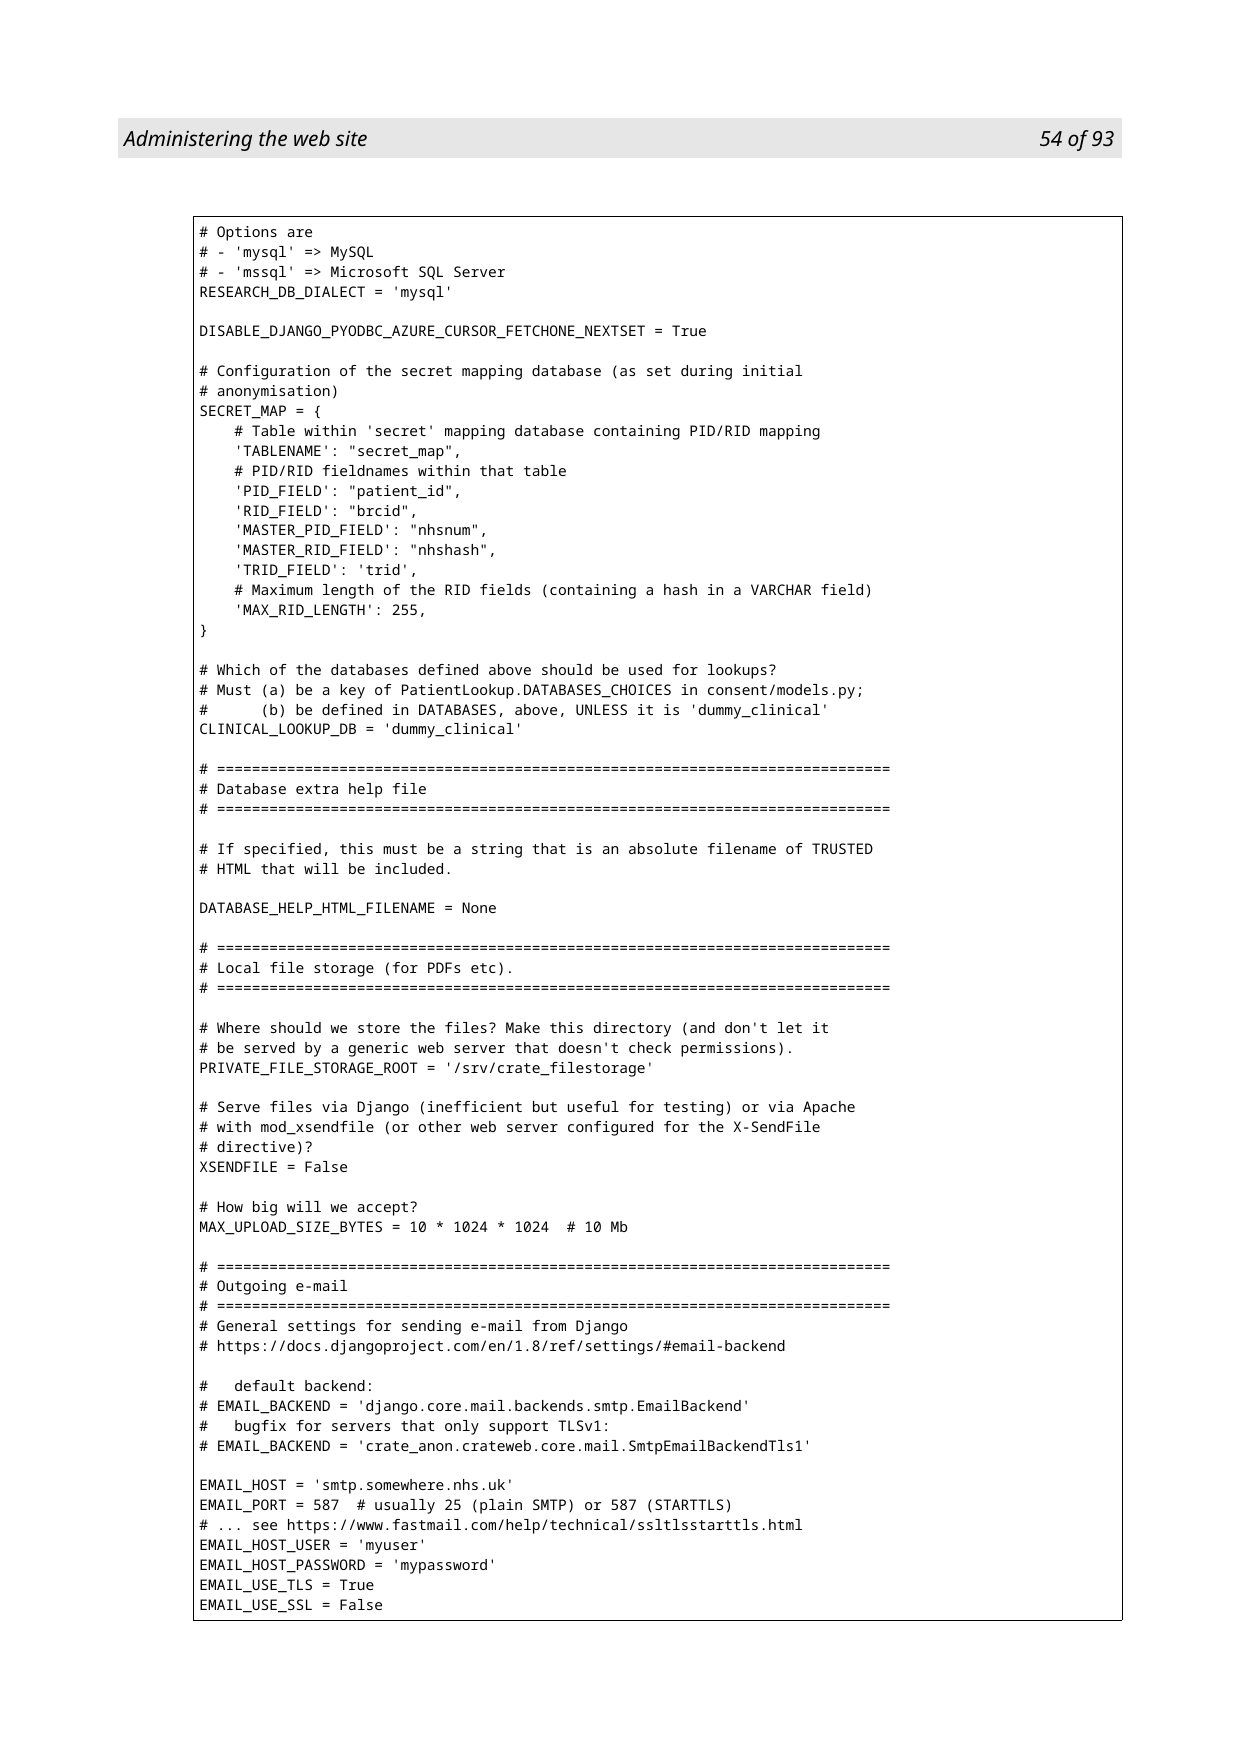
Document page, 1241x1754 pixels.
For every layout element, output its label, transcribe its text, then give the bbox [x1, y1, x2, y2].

table_header # Options are # - 'mysql' => MySQL # - 'mssql' => Microsoft SQL Server RESEARCH_DB_DIALECT = 'mysql' DISABLE_DJANGO_PYODBC_AZURE_CURSOR_FETCHONE_NEXTSET = True # Configuration of the secret mapping database (as set during initial # anonymisation) SECRET_MAP = { # Table within 'secret' mapping database containing PID/RID mapping 'TABLENAME': "secret_map", # PID/RID fieldnames within that table 'PID_FIELD': "patient_id", 'RID_FIELD': "brcid", 'MASTER_PID_FIELD': "nhsnum", 'MASTER_RID_FIELD': "nhshash", 'TRID_FIELD': 'trid', # Maximum length of the RID fields (containing a hash in a VARCHAR field) 'MAX_RID_LENGTH': 255, } # Which of the databases defined above should be used for lookups? # Must (a) be a key of PatientLookup.DATABASES_CHOICES in consent/models.py; # (b) be defined in DATABASES, above, UNLESS it is 'dummy_clinical' CLINICAL_LOOKUP_DB = 'dummy_clinical' # ============================================================================= # Database extra help file # ============================================================================= # If specified, this must be a string that is an absolute filename of TRUSTED # HTML that will be included. DATABASE_HELP_HTML_FILENAME = None # ============================================================================= # Local file storage (for PDFs etc). # ============================================================================= # Where should we store the files? Make this directory (and don't let it # be served by a generic web server that doesn't check permissions). PRIVATE_FILE_STORAGE_ROOT = '/srv/crate_filestorage' # Serve files via Django (inefficient but useful for testing) or via Apache # with mod_xsendfile (or other web server configured for the X-SendFile # directive)? XSENDFILE = False # How big will we accept? MAX_UPLOAD_SIZE_BYTES = 10 * 1024 * 1024 # 10 Mb # ============================================================================= # Outgoing e-mail # ============================================================================= # General settings for sending e-mail from Django # https://docs.djangoproject.com/en/1.8/ref/settings/#email-backend # default backend: # EMAIL_BACKEND = 'django.core.mail.backends.smtp.EmailBackend' # bugfix for servers that only support TLSv1: # EMAIL_BACKEND = 'crate_anon.crateweb.core.mail.SmtpEmailBackendTls1' EMAIL_HOST = 'smtp.somewhere.nhs.uk' EMAIL_PORT = 587 # usually 25 (plain SMTP) or 587 (STARTTLS) # ... see https://www.fastmail.com/help/technical/ssltlsstarttls.html EMAIL_HOST_USER = 'myuser' EMAIL_HOST_PASSWORD = 'mypassword' EMAIL_USE_TLS = True EMAIL_USE_SSL = False [194, 217, 1122, 1620]
